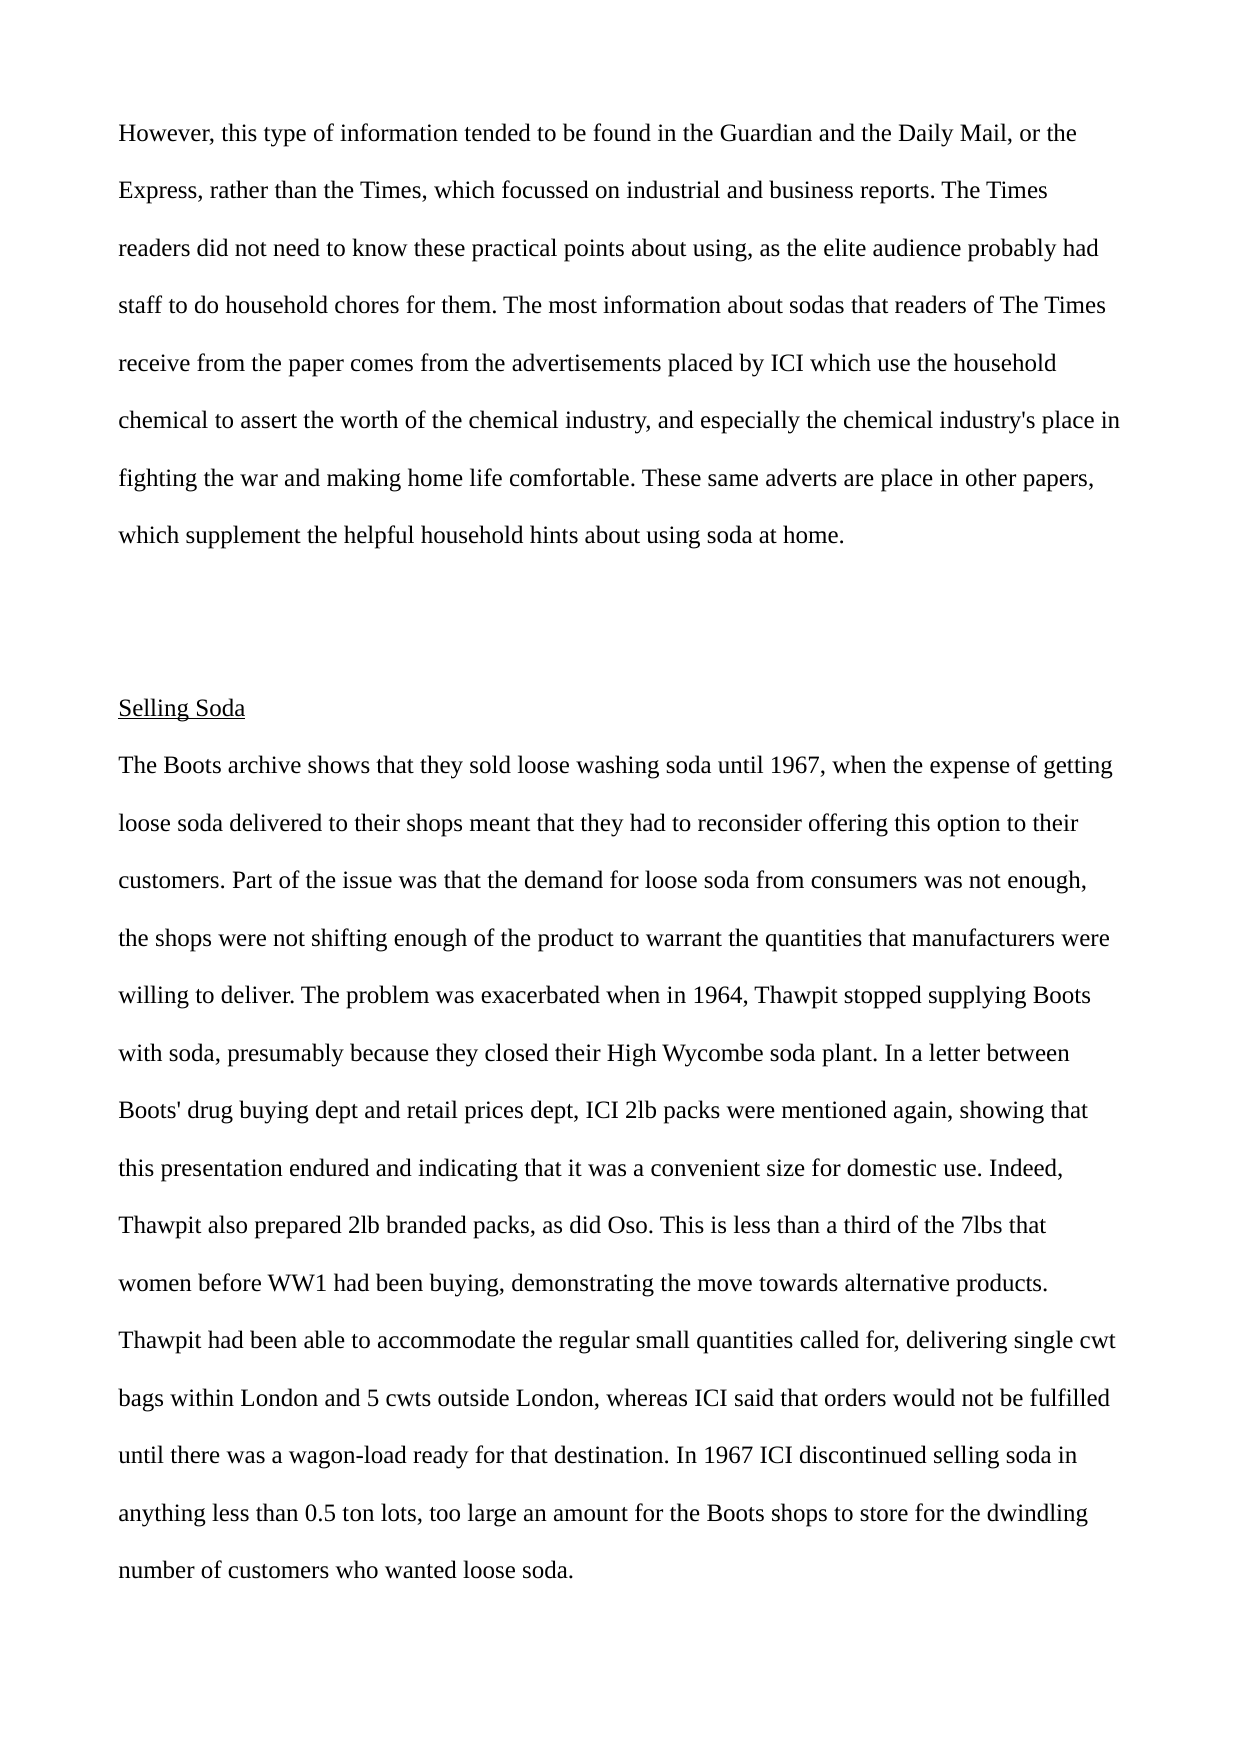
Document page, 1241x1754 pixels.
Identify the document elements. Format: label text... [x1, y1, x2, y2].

text However, this type of information tended to be found in the Guardian and the Daily Mail, or the Express, rather than the Times, which focussed on industrial and business reports. The Times readers did not need to know these practical points about using, as the elite audience probably had staff to do household chores for them. The most information about sodas that readers of The Times receive from the paper comes from the advertisements placed by ICI which use the household chemical to assert the worth of the chemical industry, and especially the chemical industry's place in fighting the war and making home life comfortable. These same adverts are place in other papers, which supplement the helpful household hints about using soda at home. [118, 118, 1122, 549]
text The Boots archive shows that they sold loose washing soda until 1967, when the expense of getting loose soda delivered to their shops meant that they had to reconsider offering this option to their customers. Part of the issue was that the demand for loose soda from consumers was not enough, the shops were not shifting enough of the product to warrant the quantities that manufacturers were willing to deliver. The problem was exacerbated when in 1964, Thawpit stopped supplying Boots with soda, presumably because they closed their High Wycombe soda plant. In a letter between Boots' drug buying dept and retail prices dept, ICI 2lb packs were mentioned again, showing that this presentation endured and indicating that it was a convenient size for domestic use. Indeed, Thawpit also prepared 2lb branded packs, as did Oso. This is less than a third of the 7lbs that women before WW1 had been buying, demonstrating the move towards alternative products. Thawpit had been able to accommodate the regular small quantities called for, delivering single cwt bags within London and 5 cwts outside London, whereas ICI said that orders would not be fulfilled until there was a wagon-load ready for that destination. In 1967 ICI discontinued selling soda in anything less than 0.5 ton lots, too large an amount for the Boots shops to store for the dwindling number of customers who wanted loose soda. [118, 751, 1122, 1584]
text Selling Soda [118, 693, 1122, 722]
